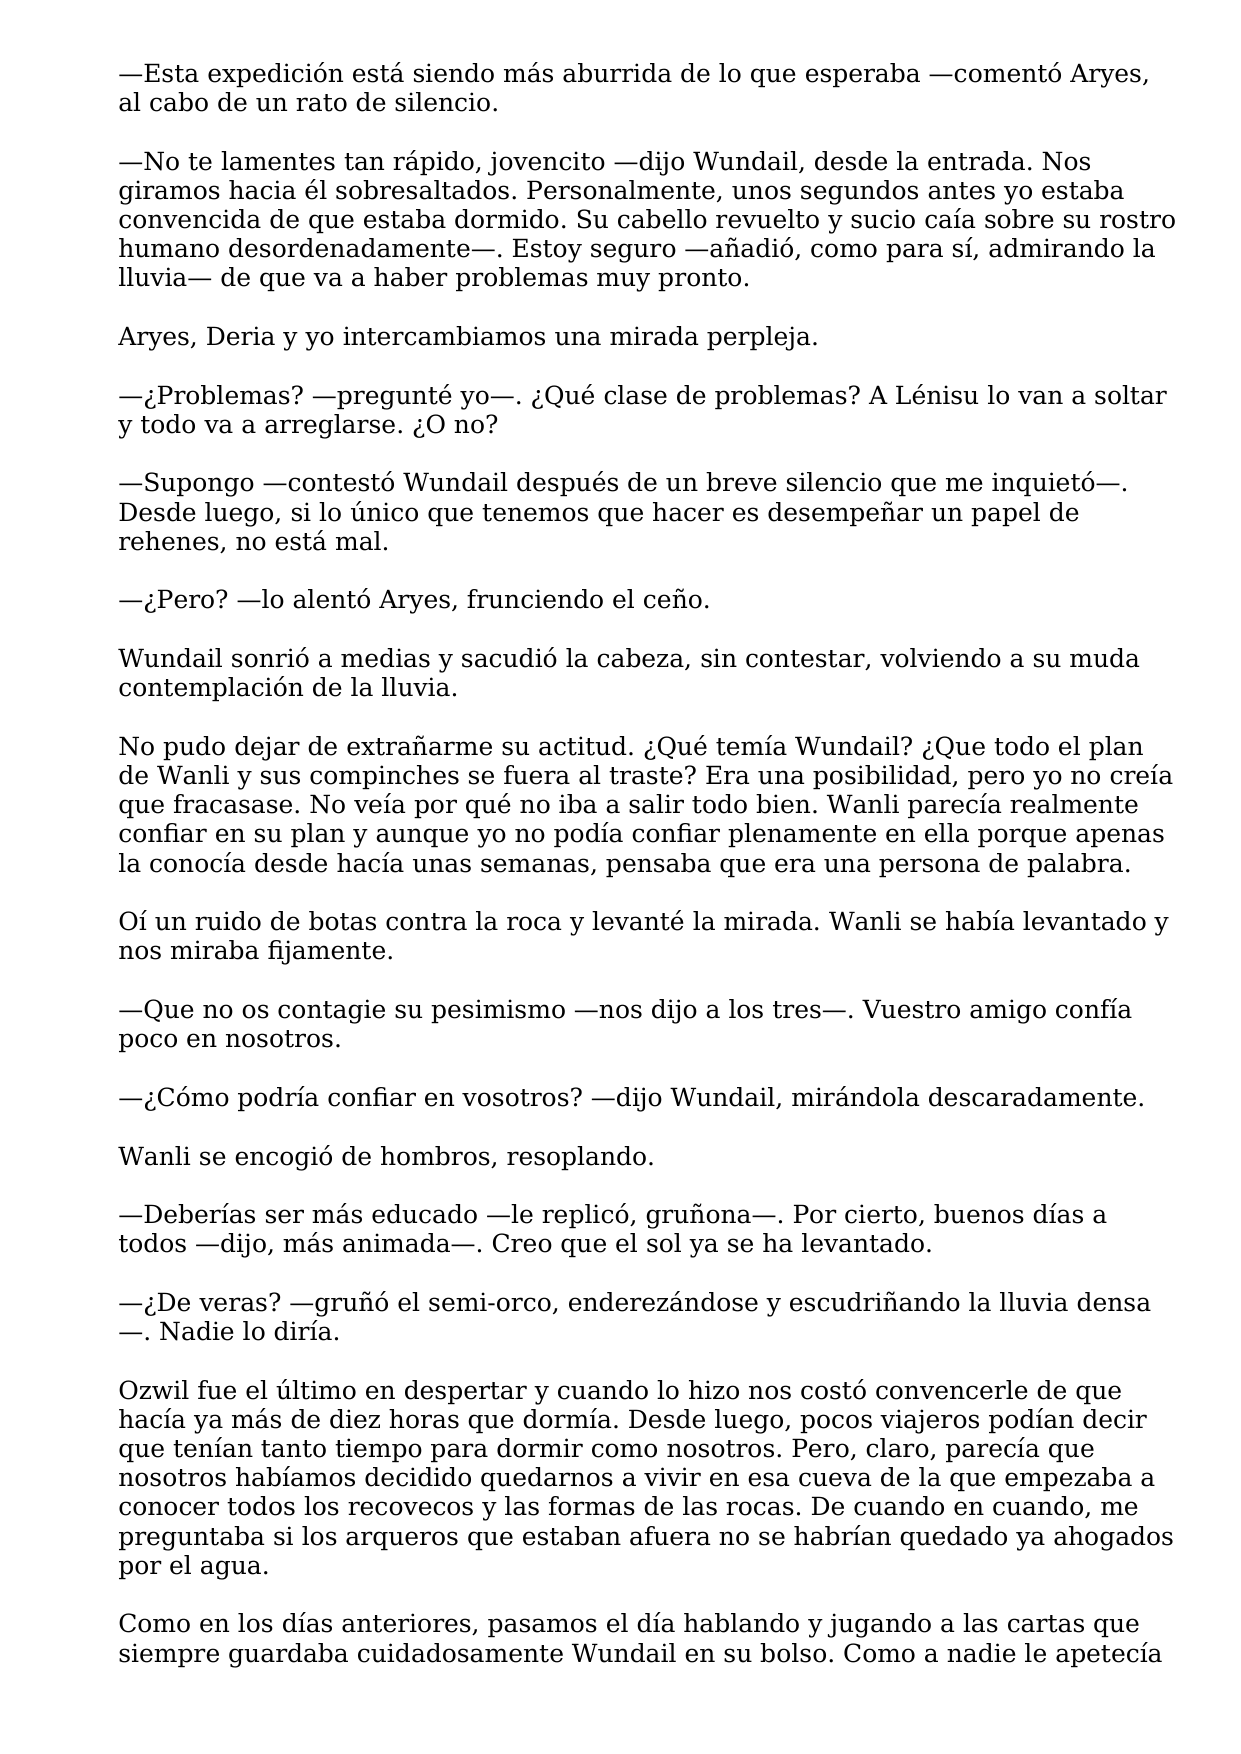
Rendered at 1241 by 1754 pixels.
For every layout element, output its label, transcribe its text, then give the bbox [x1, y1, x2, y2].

text Ozwil fue el último en despertar y cuando lo hizo nos costó convencerle de que hacía ya más de diez horas que dormía. Desde luego, pocos viajeros podían decir que tenían tanto tiempo para dormir como nosotros. Pero, claro, parecía que nosotros habíamos decidido quedarnos a vivir en esa cueva de la que empezaba a conocer todos los recovecos y las formas de las rocas. De cuando en cuando, me preguntaba si los arqueros que estaban afuera no se habrían quedado ya ahogados por el agua. [118, 1376, 1181, 1580]
text —No te lamentes tan rápido, jovencito —dijo Wundail, desde la entrada. Nos giramos hacia él sobresaltados. Personalmente, unos segundos antes yo estaba convencida de que estaba dormido. Su cabello revuelto y sucio caía sobre su rostro humano desordenadamente—. Estoy seguro —añadió, como para sí, admirando la lluvia— de que va a haber problemas muy pronto. [118, 147, 1181, 293]
text —¿Pero? —lo alentó Aryes, frunciendo el ceño. [118, 586, 1181, 615]
text —Esta expedición está siendo más aburrida de lo que esperaba —comentó Aryes, al cabo de un rato de silencio. [118, 59, 1181, 117]
text —Deberías ser más educado —le replicó, gruñona—. Por cierto, buenos días a todos —dijo, más animada—. Creo que el sol ya se ha levantado. [118, 1200, 1181, 1259]
text Como en los días anteriores, pasamos el día hablando y jugando a las cartas que siempre guardaba cuidadosamente Wundail en su bolso. Como a nadie le apetecía [118, 1609, 1181, 1668]
text Wundail sonrió a medias y sacudió la cabeza, sin contestar, volviendo a su muda contemplación de la lluvia. [118, 644, 1181, 703]
text —¿Problemas? —pregunté yo—. ¿Qué clase de problemas? A Lénisu lo van a soltar y todo va a arreglarse. ¿O no? [118, 381, 1181, 439]
text Wanli se encogió de hombros, resoplando. [118, 1142, 1181, 1171]
text No pudo dejar de extrañarme su actitud. ¿Qué temía Wundail? ¿Que todo el plan de Wanli y sus compinches se fuera al traste? Era una posibilidad, pero yo no creía que fracasase. No veía por qué no iba a salir todo bien. Wanli parecía realmente confiar en su plan y aunque yo no podía confiar plenamente en ella porque apenas la conocía desde hacía unas semanas, pensaba que era una persona de palabra. [118, 732, 1181, 878]
text —¿De veras? —gruñó el semi-orco, enderezándose y escudriñando la lluvia densa—. Nadie lo diría. [118, 1288, 1181, 1346]
text —¿Cómo podría confiar en vosotros? —dijo Wundail, mirándola descaradamente. [118, 1083, 1181, 1112]
text —Que no os contagie su pesimismo —nos dijo a los tres—. Vuestro amigo confía poco en nosotros. [118, 995, 1181, 1053]
text Aryes, Deria y yo intercambiamos una mirada perpleja. [118, 322, 1181, 351]
text Oí un ruido de botas contra la roca y levanté la mirada. Wanli se había levantado y nos miraba fijamente. [118, 907, 1181, 966]
text —Supongo —contestó Wundail después de un breve silencio que me inquietó—. Desde luego, si lo único que tenemos que hacer es desempeñar un papel de rehenes, no está mal. [118, 469, 1181, 556]
